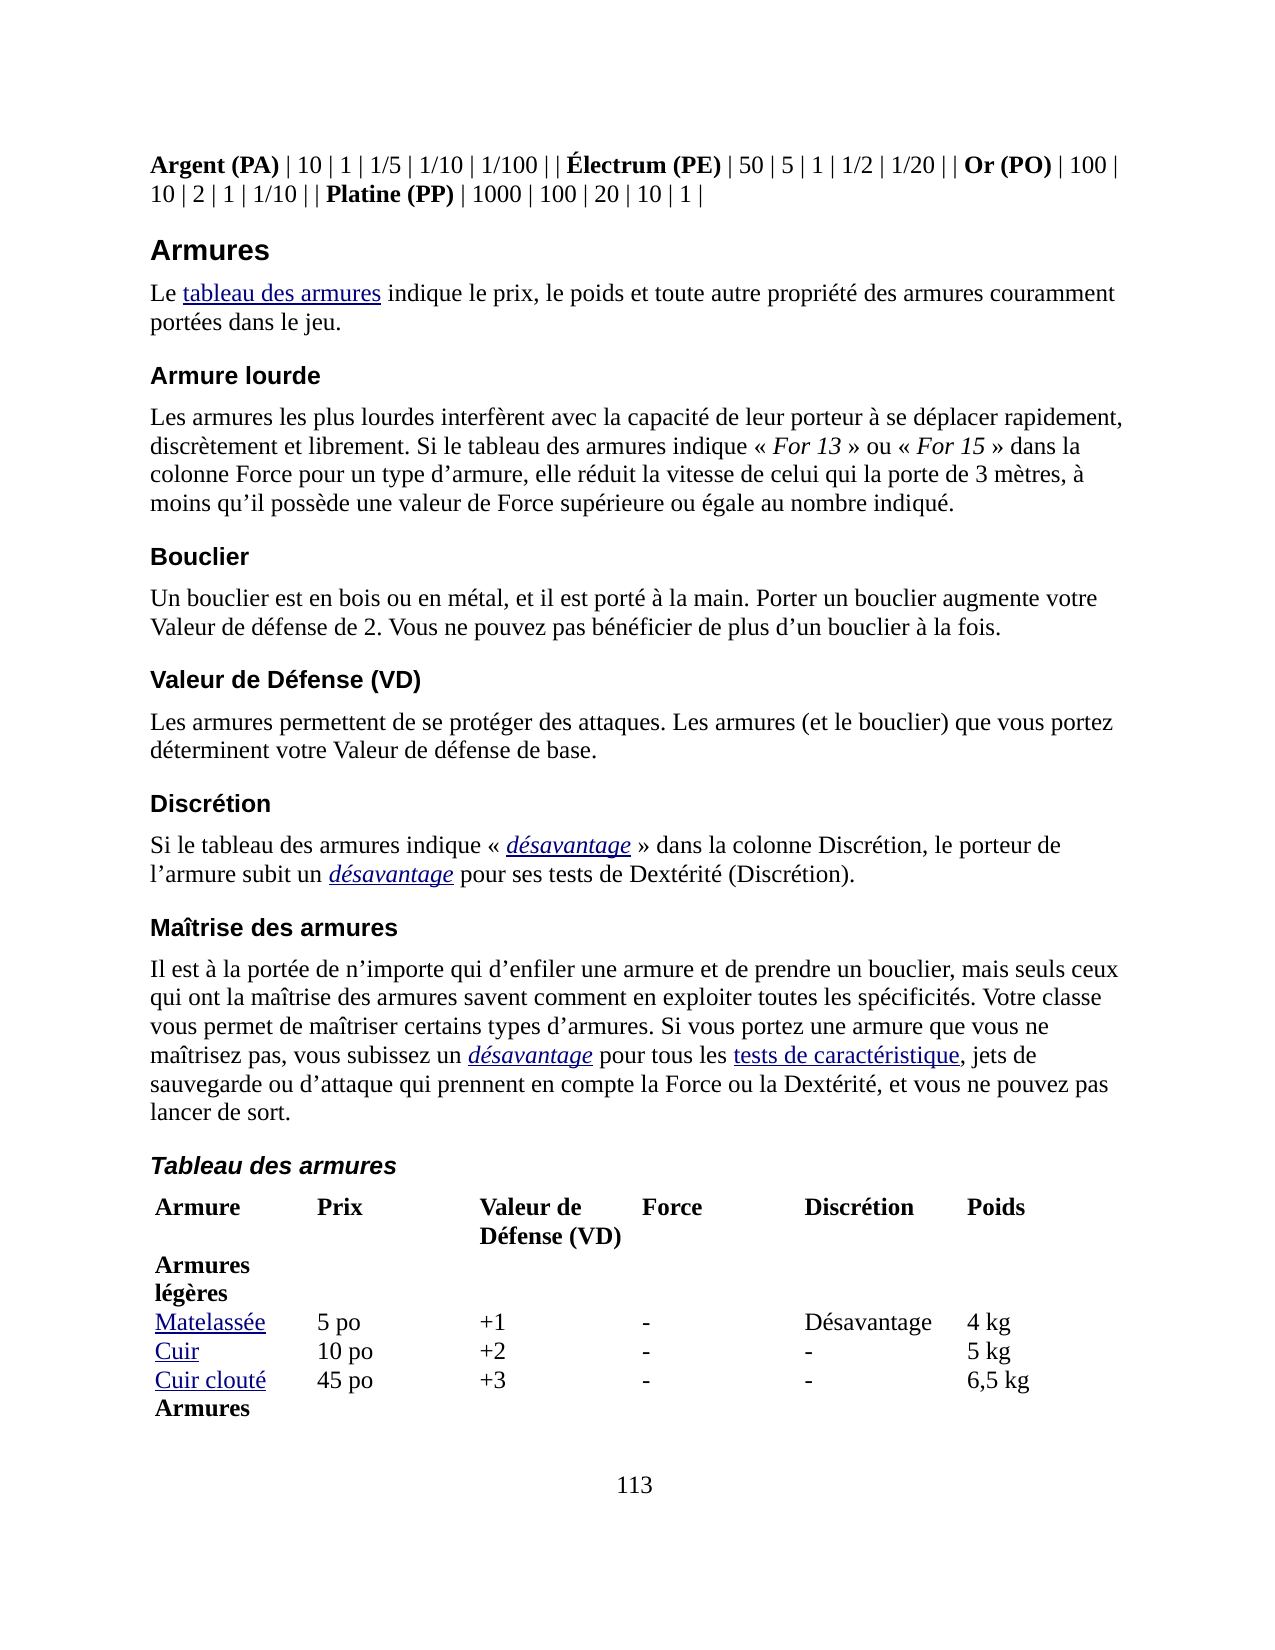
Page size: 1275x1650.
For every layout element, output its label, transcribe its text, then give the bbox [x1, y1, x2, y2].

text Le tableau des armures indique le prix, le poids et toute autre propriété des armures couramment portées dans le jeu. [150, 278, 1125, 336]
table_cell 4 kg [963, 1307, 1125, 1336]
table_cell Matelassée [150, 1307, 312, 1336]
table_header Poids [963, 1192, 1125, 1250]
table_header Valeur de Défense (VD) [475, 1192, 637, 1250]
subtitle Armures [150, 232, 1125, 266]
table_cell - [638, 1336, 800, 1365]
subtitle Valeur de Défense (VD) [150, 666, 1125, 694]
table_cell [963, 1394, 1125, 1422]
table_cell 6,5 kg [963, 1365, 1125, 1393]
table_cell +2 [475, 1336, 637, 1365]
table_header Armure [150, 1192, 312, 1250]
table_cell Désavantage [800, 1307, 962, 1336]
table_cell 45 po [313, 1365, 475, 1393]
table_cell Cuir clouté [150, 1365, 312, 1393]
table_cell [800, 1394, 962, 1422]
table_cell - [800, 1365, 962, 1393]
subtitle Maîtrise des armures [150, 913, 1125, 941]
text Si le tableau des armures indique « désavantage » dans la colonne Discrétion, le porteur de l’armure subit un désavantage pour ses tests de Dextérité (Discrétion). [150, 830, 1125, 888]
table_cell 5 kg [963, 1336, 1125, 1365]
table_cell [475, 1250, 637, 1307]
text Argent (PA) | 10 | 1 | 1/5 | 1/10 | 1/100 | | Électrum (PE) | 50 | 5 | 1 | 1/2 | 1/20 | | Or (PO) | 100 | 10 | 2 | 1 | 1/10 | | Platine (PP) | 1000 | 100 | 20 | 10 | 1 | [150, 150, 1125, 207]
table_cell - [800, 1336, 962, 1365]
table_cell [475, 1394, 637, 1422]
table_cell 5 po [313, 1307, 475, 1336]
table_cell 10 po [313, 1336, 475, 1365]
table_cell Armures [150, 1394, 312, 1422]
table_header Prix [313, 1192, 475, 1250]
table_cell Armures légères [150, 1250, 312, 1307]
table_cell +3 [475, 1365, 637, 1393]
table_header Discrétion [800, 1192, 962, 1250]
text Il est à la portée de n’importe qui d’enfiler une armure et de prendre un bouclier, mais seuls ceux qui ont la maîtrise des armures savent comment en exploiter toutes les spécificités. Votre classe vous permet de maîtriser certains types d’armures. Si vous portez une armure que vous ne maîtrisez pas, vous subissez un désavantage pour tous les tests de caractéristique, jets de sauvegarde ou d’attaque qui prennent en compte la Force ou la Dextérité, et vous ne pouvez pas lancer de sort. [150, 954, 1125, 1126]
table_cell [800, 1250, 962, 1307]
subtitle Bouclier [150, 542, 1125, 571]
table_cell [313, 1250, 475, 1307]
text Les armures les plus lourdes interfèrent avec la capacité de leur porteur à se déplacer rapidement, discrètement et librement. Si le tableau des armures indique « For 13 » ou « For 15 » dans la colonne Force pour un type d’armure, elle réduit la vitesse de celui qui la porte de 3 mètres, à moins qu’il possède une valeur de Force supérieure ou égale au nombre indiqué. [150, 402, 1125, 517]
subtitle Discrétion [150, 789, 1125, 818]
table_cell [313, 1394, 475, 1422]
table_cell +1 [475, 1307, 637, 1336]
table_cell [638, 1394, 800, 1422]
table_cell [963, 1250, 1125, 1307]
subtitle Tableau des armures [150, 1151, 1125, 1180]
table_cell - [638, 1365, 800, 1393]
table_header Force [638, 1192, 800, 1250]
text Les armures permettent de se protéger des attaques. Les armures (et le bouclier) que vous portez déterminent votre Valeur de défense de base. [150, 707, 1125, 764]
table_cell [638, 1250, 800, 1307]
text Un bouclier est en bois ou en métal, et il est porté à la main. Porter un bouclier augmente votre Valeur de défense de 2. Vous ne pouvez pas bénéficier de plus d’un bouclier à la fois. [150, 583, 1125, 641]
subtitle Armure lourde [150, 361, 1125, 389]
table_cell Cuir [150, 1336, 312, 1365]
table_cell - [638, 1307, 800, 1336]
